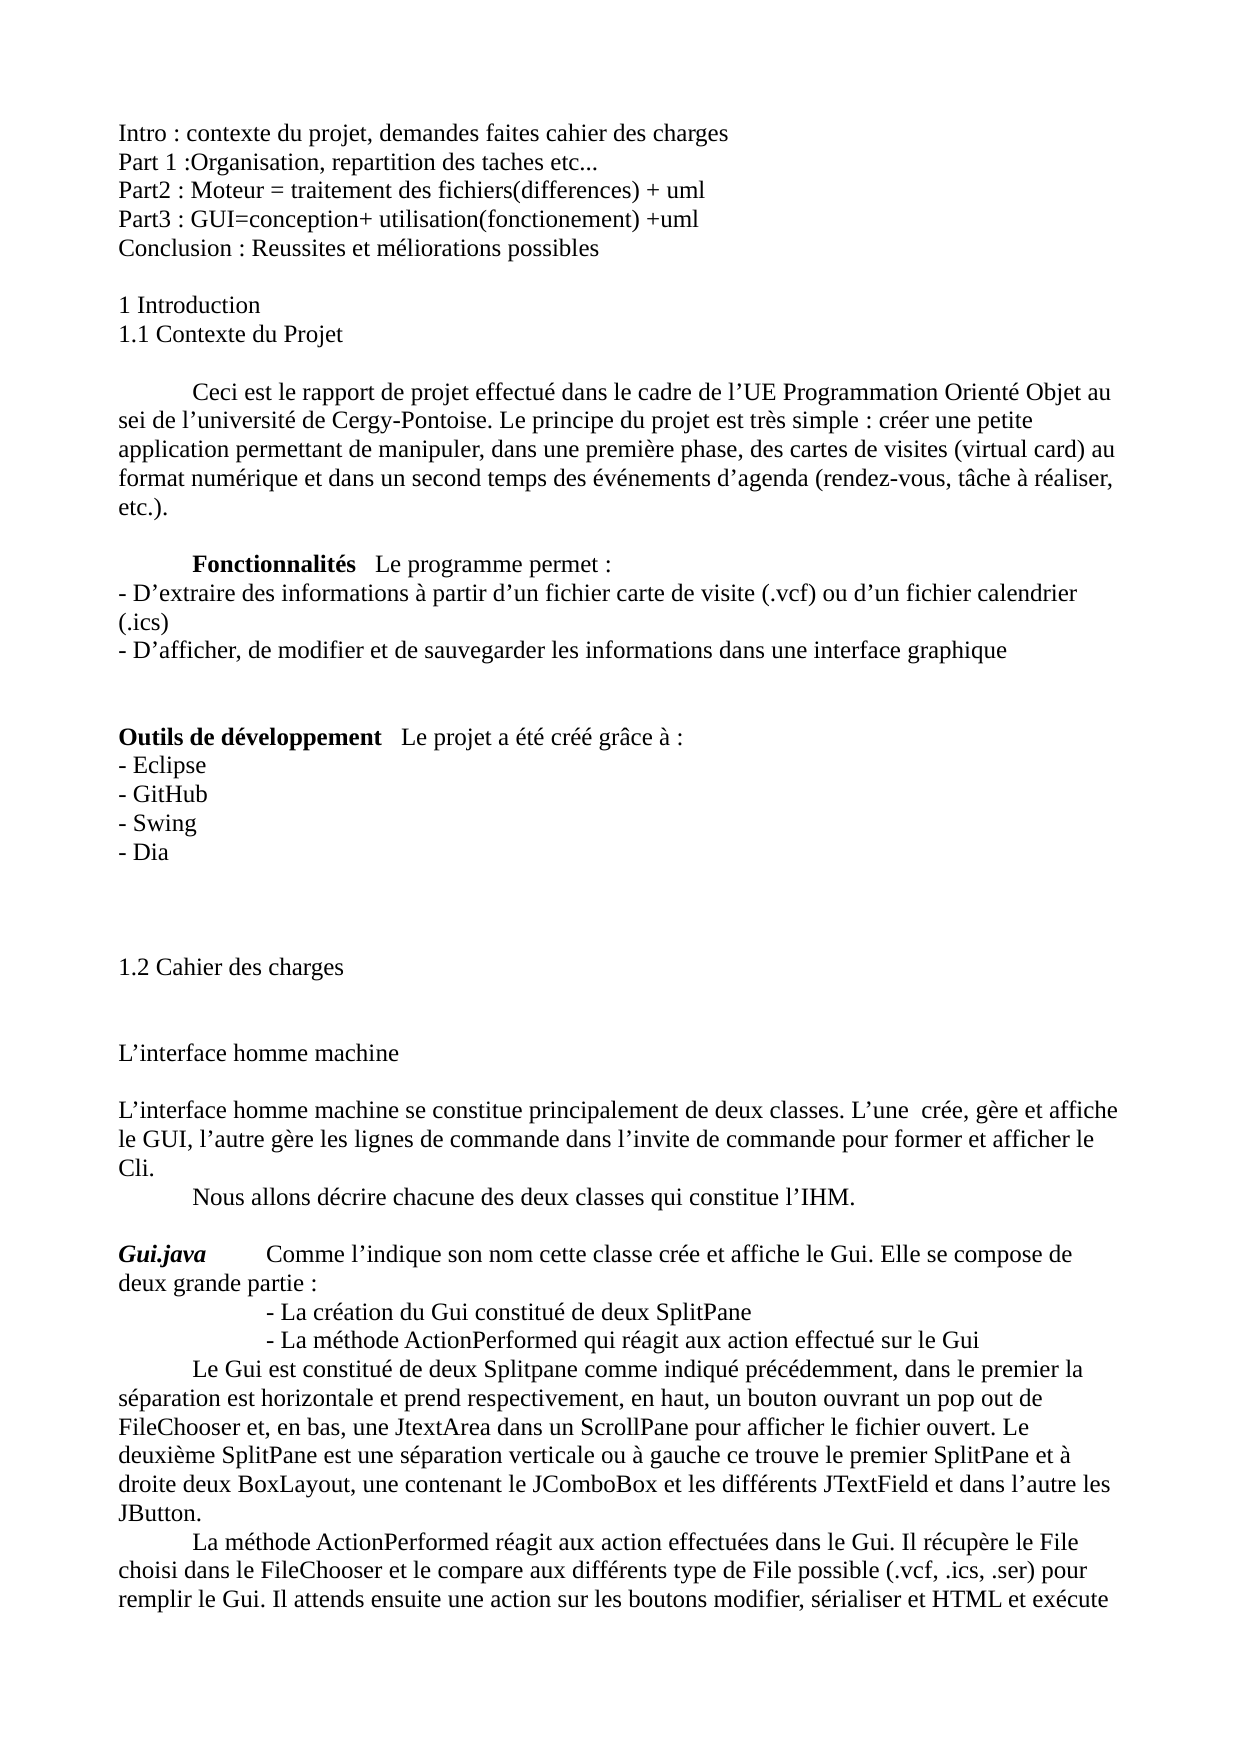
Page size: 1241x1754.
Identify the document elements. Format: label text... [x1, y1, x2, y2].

text La méthode ActionPerformed réagit aux action effectuées dans le Gui. Il récupère le File choisi dans le FileChooser et le compare aux différents type de File possible (.vcf, .ics, .ser) pour remplir le Gui. Il attends ensuite une action sur les boutons modifier, sérialiser et HTML et exécute [118, 1527, 1122, 1613]
text Ceci est le rapport de projet effectué dans le cadre de l’UE Programmation Orienté Objet au sei de l’université de Cergy-Pontoise. Le principe du projet est très simple : créer une petite application permettant de manipuler, dans une première phase, des cartes de visites (virtual card) au format numérique et dans un second temps des événements d’agenda (rendez-vous, tâche à réaliser, etc.). [118, 377, 1122, 521]
text - Eclipse [118, 751, 1122, 779]
text 1.2 Cahier des charges [118, 952, 1122, 981]
text 1 Introduction [118, 291, 1122, 319]
text Nous allons décrire chacune des deux classes qui constitue l’IHM. [118, 1182, 1122, 1211]
text - Swing [118, 808, 1122, 837]
text - Dia [118, 837, 1122, 866]
text L’interface homme machine [118, 1038, 1122, 1067]
text Le Gui est constitué de deux Splitpane comme indiqué précédemment, dans le premier la séparation est horizontale et prend respectivement, en haut, un bouton ouvrant un pop out de FileChooser et, en bas, une JtextArea dans un ScrollPane pour afficher le fichier ouvert. Le deuxième SplitPane est une séparation verticale ou à gauche ce trouve le premier SplitPane et à droite deux BoxLayout, une contenant le JComboBox et les différents JTextField et dans l’autre les JButton. [118, 1354, 1122, 1527]
text Gui.java Comme l’indique son nom cette classe crée et affiche le Gui. Elle se compose de deux grande partie : [118, 1239, 1122, 1297]
text - La création du Gui constitué de deux SplitPane [118, 1297, 1122, 1326]
text Conclusion : Reussites et méliorations possibles [118, 233, 1122, 262]
text - D’afficher, de modifier et de sauvegarder les informations dans une interface graphique [118, 636, 1122, 664]
text Intro : contexte du projet, demandes faites cahier des charges [118, 118, 1122, 147]
text Outils de développement Le projet a été créé grâce à : [118, 722, 1122, 751]
text Part 1 :Organisation, repartition des taches etc... [118, 147, 1122, 176]
text - La méthode ActionPerformed qui réagit aux action effectué sur le Gui [118, 1326, 1122, 1354]
text - GitHub [118, 779, 1122, 808]
text Fonctionnalités Le programme permet : [118, 549, 1122, 578]
text 1.1 Contexte du Projet [118, 319, 1122, 348]
text - D’extraire des informations à partir d’un fichier carte de visite (.vcf) ou d’un fichier calendrier (.ics) [118, 578, 1122, 636]
text Part2 : Moteur = traitement des fichiers(differences) + uml [118, 176, 1122, 204]
text Part3 : GUI=conception+ utilisation(fonctionement) +uml [118, 204, 1122, 233]
text L’interface homme machine se constitue principalement de deux classes. L’une crée, gère et affiche le GUI, l’autre gère les lignes de commande dans l’invite de commande pour former et afficher le Cli. [118, 1096, 1122, 1182]
